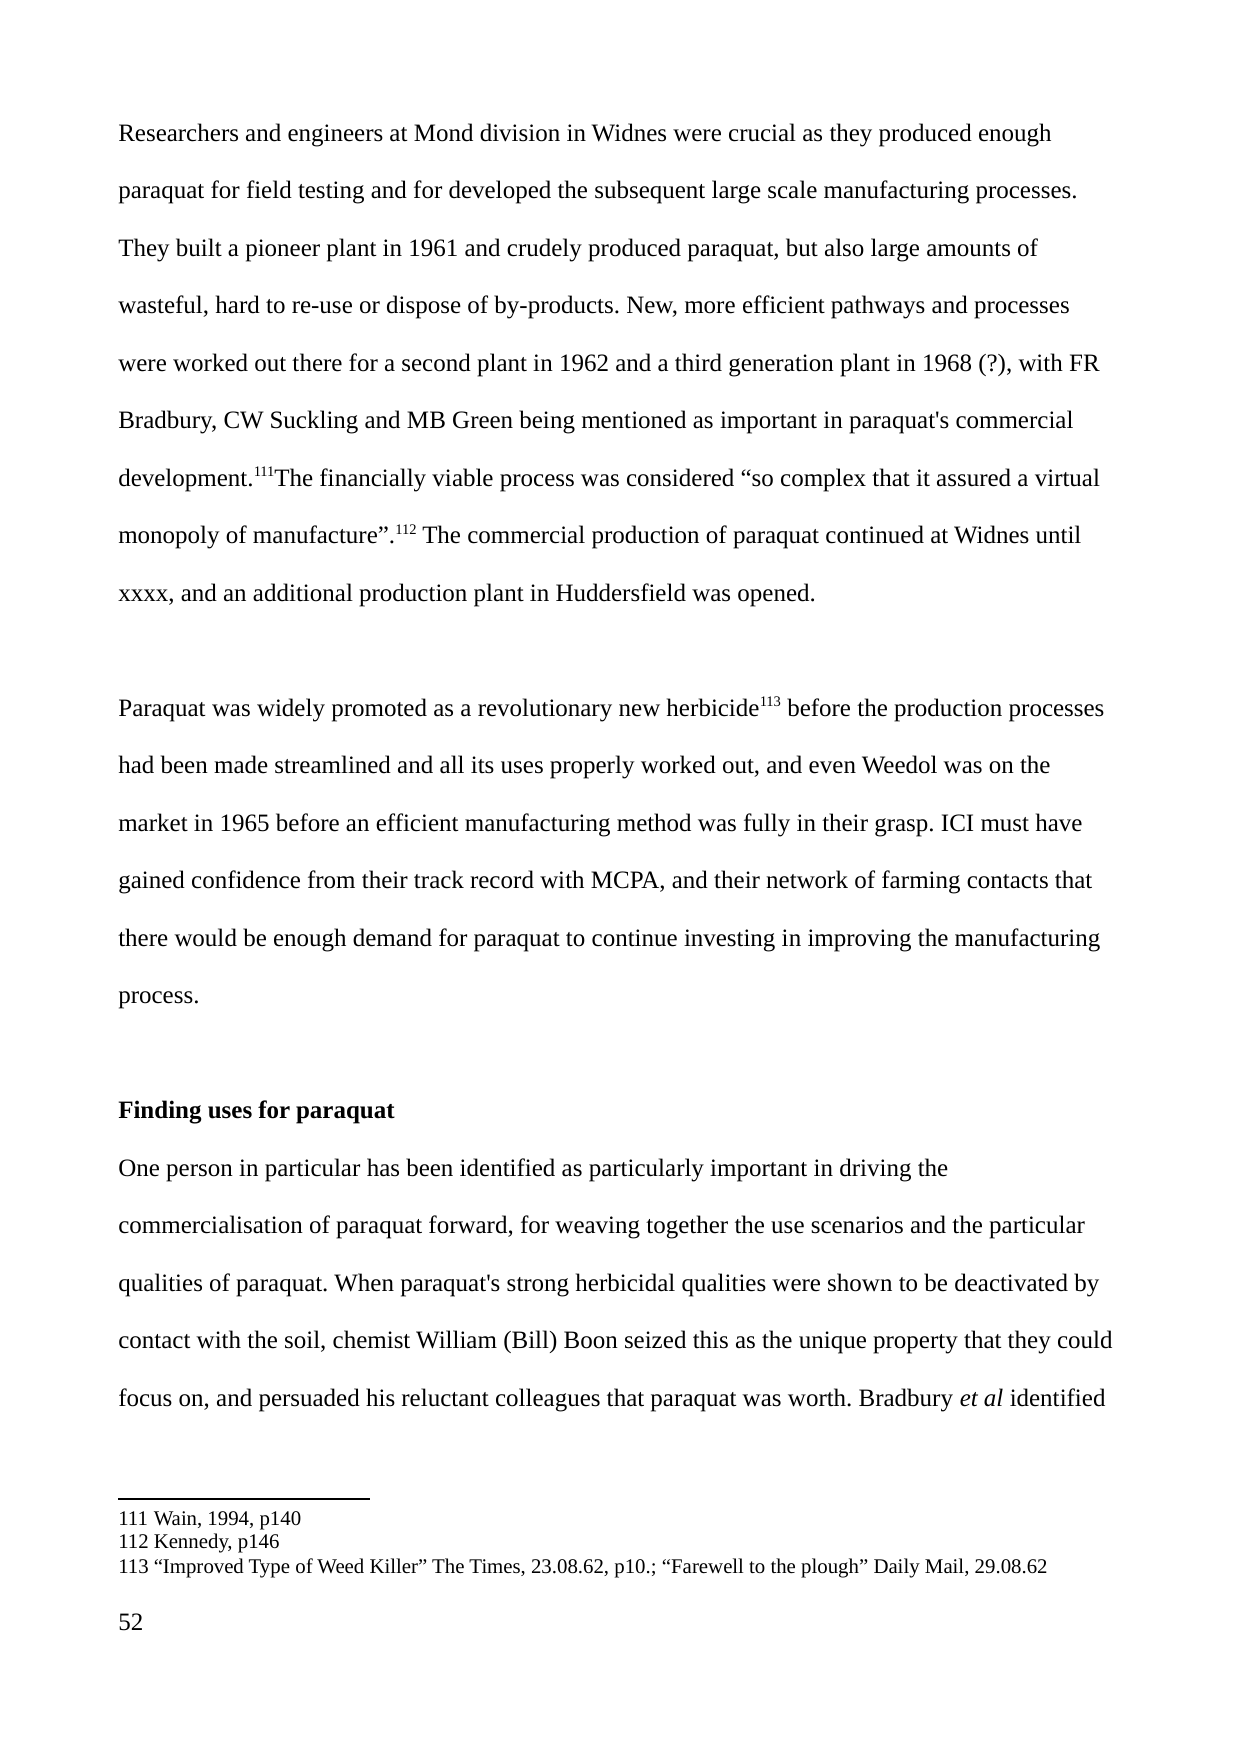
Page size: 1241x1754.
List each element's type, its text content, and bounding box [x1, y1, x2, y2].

text Paraquat was widely promoted as a revolutionary new herbicide before the production processes had been made streamlined and all its uses properly worked out, and even Weedol was on the market in 1965 before an efficient manufacturing method was fully in their grasp. ICI must have gained confidence from their track record with MCPA, and their network of farming contacts that there would be enough demand for paraquat to continue investing in improving the manufacturing process. [118, 693, 1122, 1009]
text “Improved Type of Weed Killer” The Times, 23.08.62, p10.; “Farewell to the plough” Daily Mail, 29.08.62 [118, 1553, 1122, 1578]
text Kennedy, p146 [118, 1529, 1122, 1553]
text One person in particular has been identified as particularly important in driving the commercialisation of paraquat forward, for weaving together the use scenarios and the particular qualities of paraquat. When paraquat's strong herbicidal qualities were shown to be deactivated by contact with the soil, chemist William (Bill) Boon seized this as the unique property that they could focus on, and persuaded his reluctant colleagues that paraquat was worth. Bradbury et al identified [118, 1153, 1122, 1412]
text Finding uses for paraquat [118, 1096, 1122, 1124]
text Wain, 1994, p140 [118, 1505, 1122, 1529]
text Researchers and engineers at Mond division in Widnes were crucial as they produced enough paraquat for field testing and for developed the subsequent large scale manufacturing processes. They built a pioneer plant in 1961 and crudely produced paraquat, but also large amounts of wasteful, hard to re-use or dispose of by-products. New, more efficient pathways and processes were worked out there for a second plant in 1962 and a third generation plant in 1968 (?), with FR Bradbury, CW Suckling and MB Green being mentioned as important in paraquat's commercial development.The financially viable process was considered “so complex that it assured a virtual monopoly of manufacture”. The commercial production of paraquat continued at Widnes until xxxx, and an additional production plant in Huddersfield was opened. [118, 118, 1122, 607]
